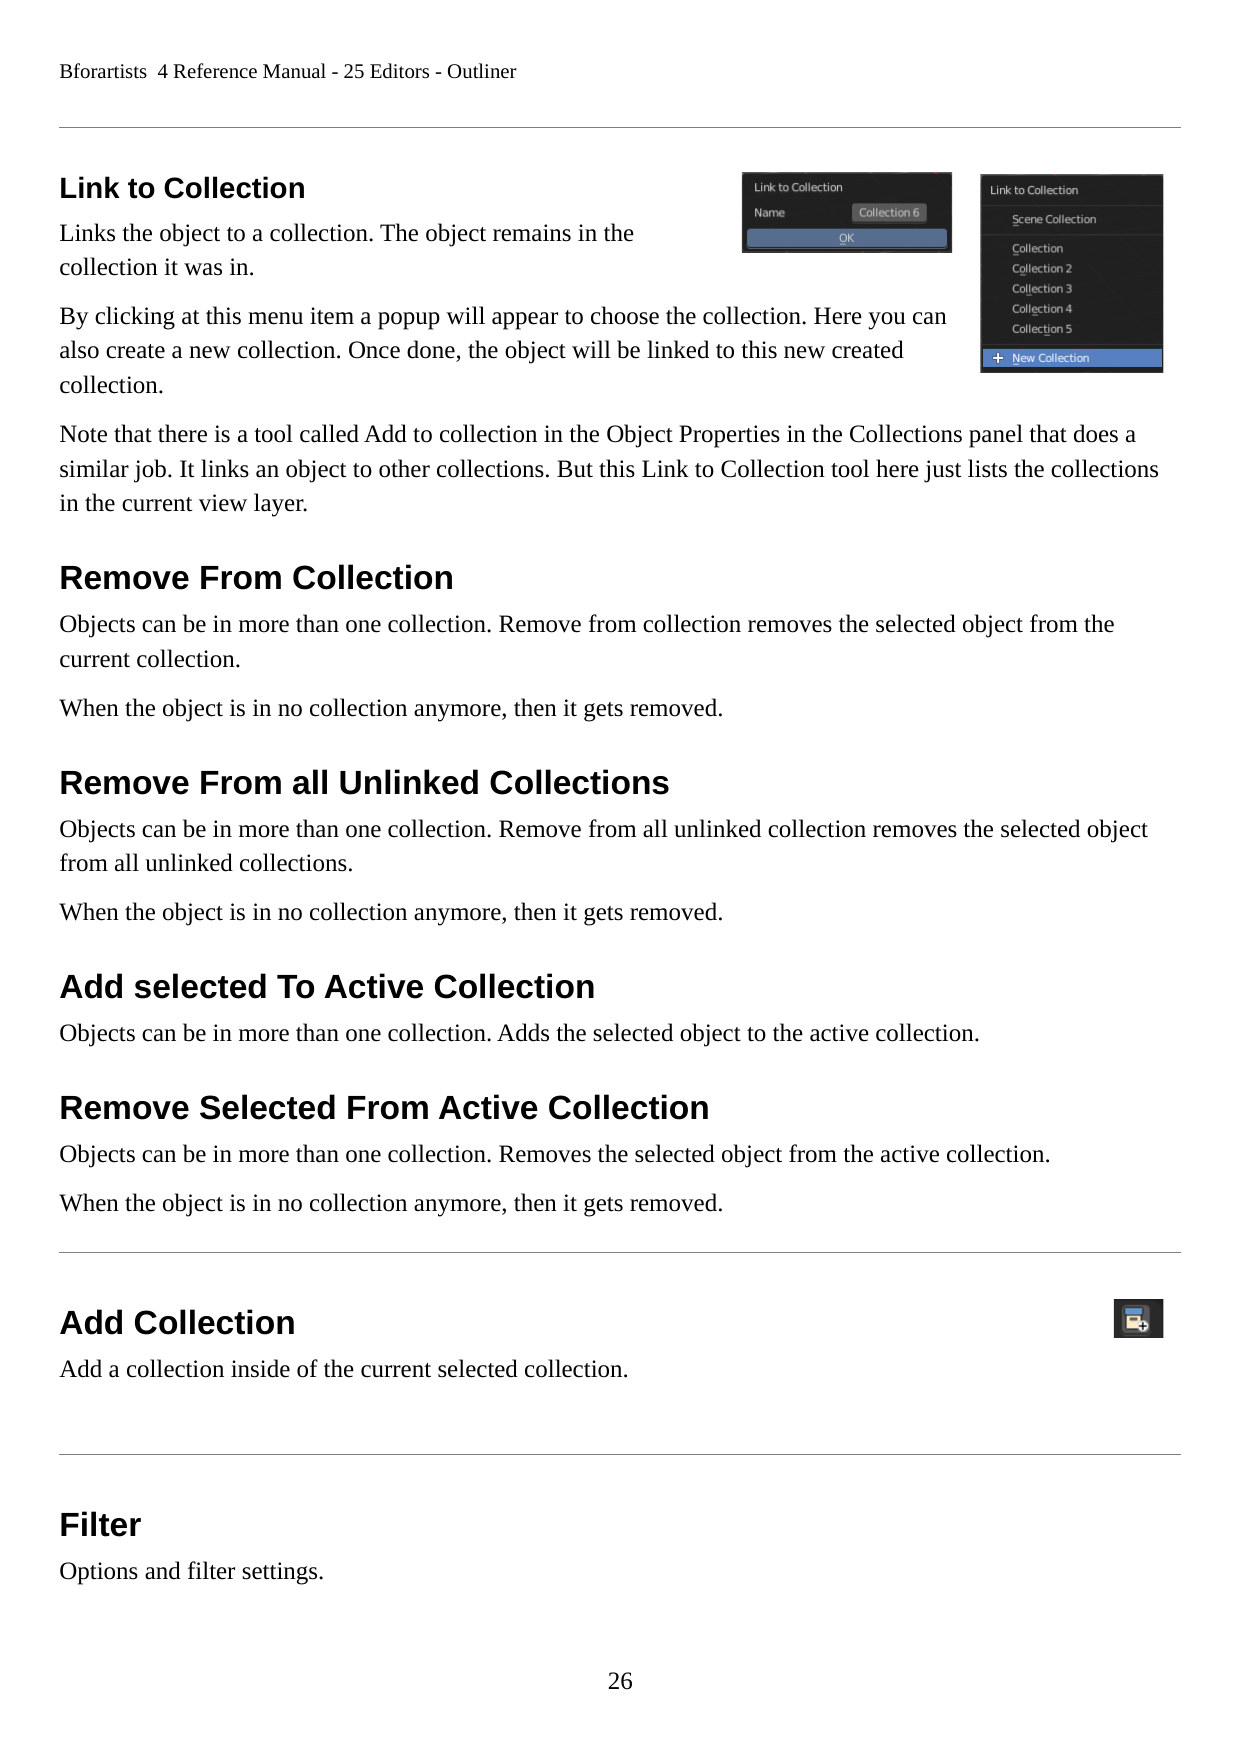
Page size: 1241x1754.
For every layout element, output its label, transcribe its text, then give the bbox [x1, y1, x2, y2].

subtitle Remove From all Unlinked Collections [59, 763, 1181, 801]
subtitle Remove Selected From Active Collection [59, 1088, 1181, 1127]
text When the object is in no collection anymore, then it gets removed. [59, 1188, 1181, 1217]
text Objects can be in more than one collection. Adds the selected object to the active collection. [59, 1018, 1181, 1047]
text Add a collection inside of the current selected collection. [59, 1354, 1181, 1382]
text Options and filter settings. [59, 1556, 1181, 1585]
text By clicking at this menu item a popup will appear to choose the collection. Here you can also create a new collection. Once done, the object will be linked to this new created collection. [59, 301, 1181, 399]
picture [980, 174, 1164, 373]
subtitle Link to Collection [59, 171, 1181, 205]
text Note that there is a tool called Add to collection in the Object Properties in the Collections panel that does a similar job. It links an object to other collections. But this Link to Collection tool here just lists the collections in the current view layer. [59, 419, 1181, 517]
picture [1113, 1299, 1164, 1338]
text Objects can be in more than one collection. Removes the selected object from the active collection. [59, 1139, 1181, 1168]
text When the object is in no collection anymore, then it gets removed. [59, 897, 1181, 926]
subtitle Add Collection [59, 1302, 1181, 1341]
subtitle Filter [59, 1505, 1181, 1543]
subtitle Remove From Collection [59, 558, 1181, 597]
text Links the object to a collection. The object remains in the collection it was in. [59, 218, 980, 281]
text When the object is in no collection anymore, then it gets removed. [59, 693, 1181, 721]
text Objects can be in more than one collection. Remove from collection removes the selected object from the current collection. [59, 609, 1181, 672]
picture [741, 172, 953, 253]
text Objects can be in more than one collection. Remove from all unlinked collection removes the selected object from all unlinked collections. [59, 814, 1181, 877]
subtitle Add selected To Active Collection [59, 967, 1181, 1006]
